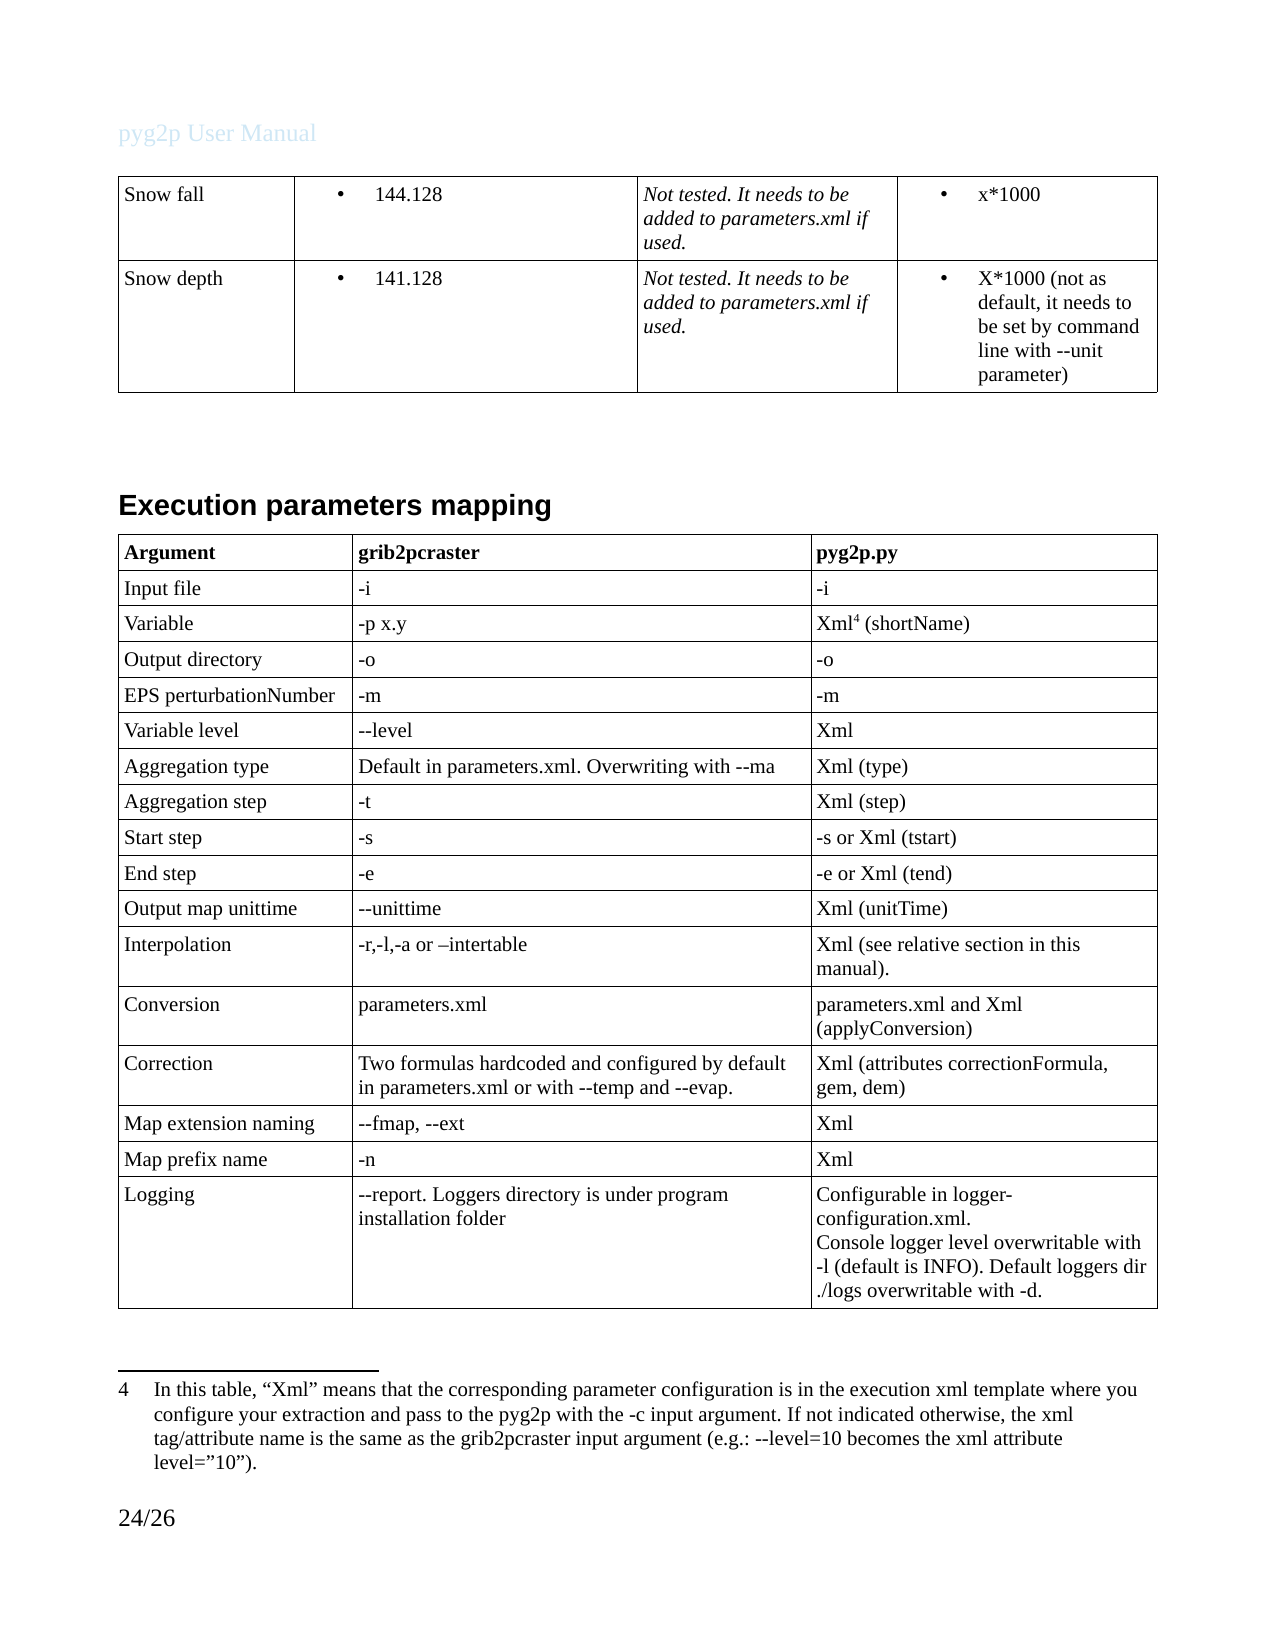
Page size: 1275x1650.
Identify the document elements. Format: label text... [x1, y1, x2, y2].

table_cell Correction [119, 1046, 352, 1105]
table_cell -i [353, 571, 811, 605]
table_cell Xml (shortName) [812, 606, 1157, 641]
table_cell Aggregation step [119, 785, 352, 819]
table_cell x*1000 [898, 177, 1157, 260]
table_cell Input file [119, 571, 352, 605]
table_cell -n [353, 1142, 811, 1176]
table_cell parameters.xml and Xml (applyConversion) [812, 987, 1157, 1045]
table_cell -m [812, 678, 1157, 712]
table_cell Conversion [119, 987, 352, 1045]
table_cell 144.128 [295, 177, 637, 260]
table_cell Xml (attributes correctionFormula, gem, dem) [812, 1046, 1157, 1105]
table_cell Xml [812, 1142, 1157, 1176]
table_cell --unittime [353, 891, 811, 926]
table_cell Logging [119, 1177, 352, 1308]
table_cell Xml (unitTime) [812, 891, 1157, 926]
table_cell Aggregation type [119, 749, 352, 783]
table_cell Two formulas hardcoded and configured by default in parameters.xml or with --temp and --evap. [353, 1046, 811, 1105]
table_cell -i [812, 571, 1157, 605]
table_cell -r,-l,-a or –intertable [353, 927, 811, 986]
table_cell 141.128 [295, 261, 637, 392]
table_cell Xml (step) [812, 785, 1157, 819]
table_cell --report. Loggers directory is under program installation folder [353, 1177, 811, 1308]
table_cell Snow fall [119, 177, 294, 260]
table_cell -s or Xml (tstart) [812, 820, 1157, 855]
table_cell Xml (type) [812, 749, 1157, 783]
table_cell Xml [812, 1106, 1157, 1141]
table_cell Output map unittime [119, 891, 352, 926]
table_cell parameters.xml [353, 987, 811, 1045]
subtitle Execution parameters mapping [118, 488, 1157, 522]
table_cell Variable level [119, 713, 352, 748]
table_cell -t [353, 785, 811, 819]
table_cell Xml (see relative section in this manual). [812, 927, 1157, 986]
table_cell Interpolation [119, 927, 352, 986]
table_cell Map extension naming [119, 1106, 352, 1141]
table_cell Start step [119, 820, 352, 855]
table_header Argument [119, 535, 352, 570]
table_cell Configurable in logger-configuration.xml. Console logger level overwritable with -l (default is INFO). Default loggers dir ./logs overwritable with -d. [812, 1177, 1157, 1308]
table_cell Snow depth [119, 261, 294, 392]
table_cell -m [353, 678, 811, 712]
table_cell Map prefix name [119, 1142, 352, 1176]
table_cell --fmap, --ext [353, 1106, 811, 1141]
table_cell Variable [119, 606, 352, 641]
table_cell Xml [812, 713, 1157, 748]
table_cell -p x.y [353, 606, 811, 641]
table_cell -o [353, 642, 811, 677]
table_cell End step [119, 856, 352, 890]
table_cell X*1000 (not as default, it needs to be set by command line with --unit parameter) [898, 261, 1157, 392]
table_cell Not tested. It needs to be added to parameters.xml if used. [638, 261, 897, 392]
table_header grib2pcraster [353, 535, 811, 570]
table_cell -e [353, 856, 811, 890]
table_cell Output directory [119, 642, 352, 677]
table_cell --level [353, 713, 811, 748]
table_cell Default in parameters.xml. Overwriting with --ma [353, 749, 811, 783]
table_cell -s [353, 820, 811, 855]
table_cell -e or Xml (tend) [812, 856, 1157, 890]
table_cell -o [812, 642, 1157, 677]
table_cell EPS perturbationNumber [119, 678, 352, 712]
table_cell Not tested. It needs to be added to parameters.xml if used. [638, 177, 897, 260]
table_header pyg2p.py [812, 535, 1157, 570]
